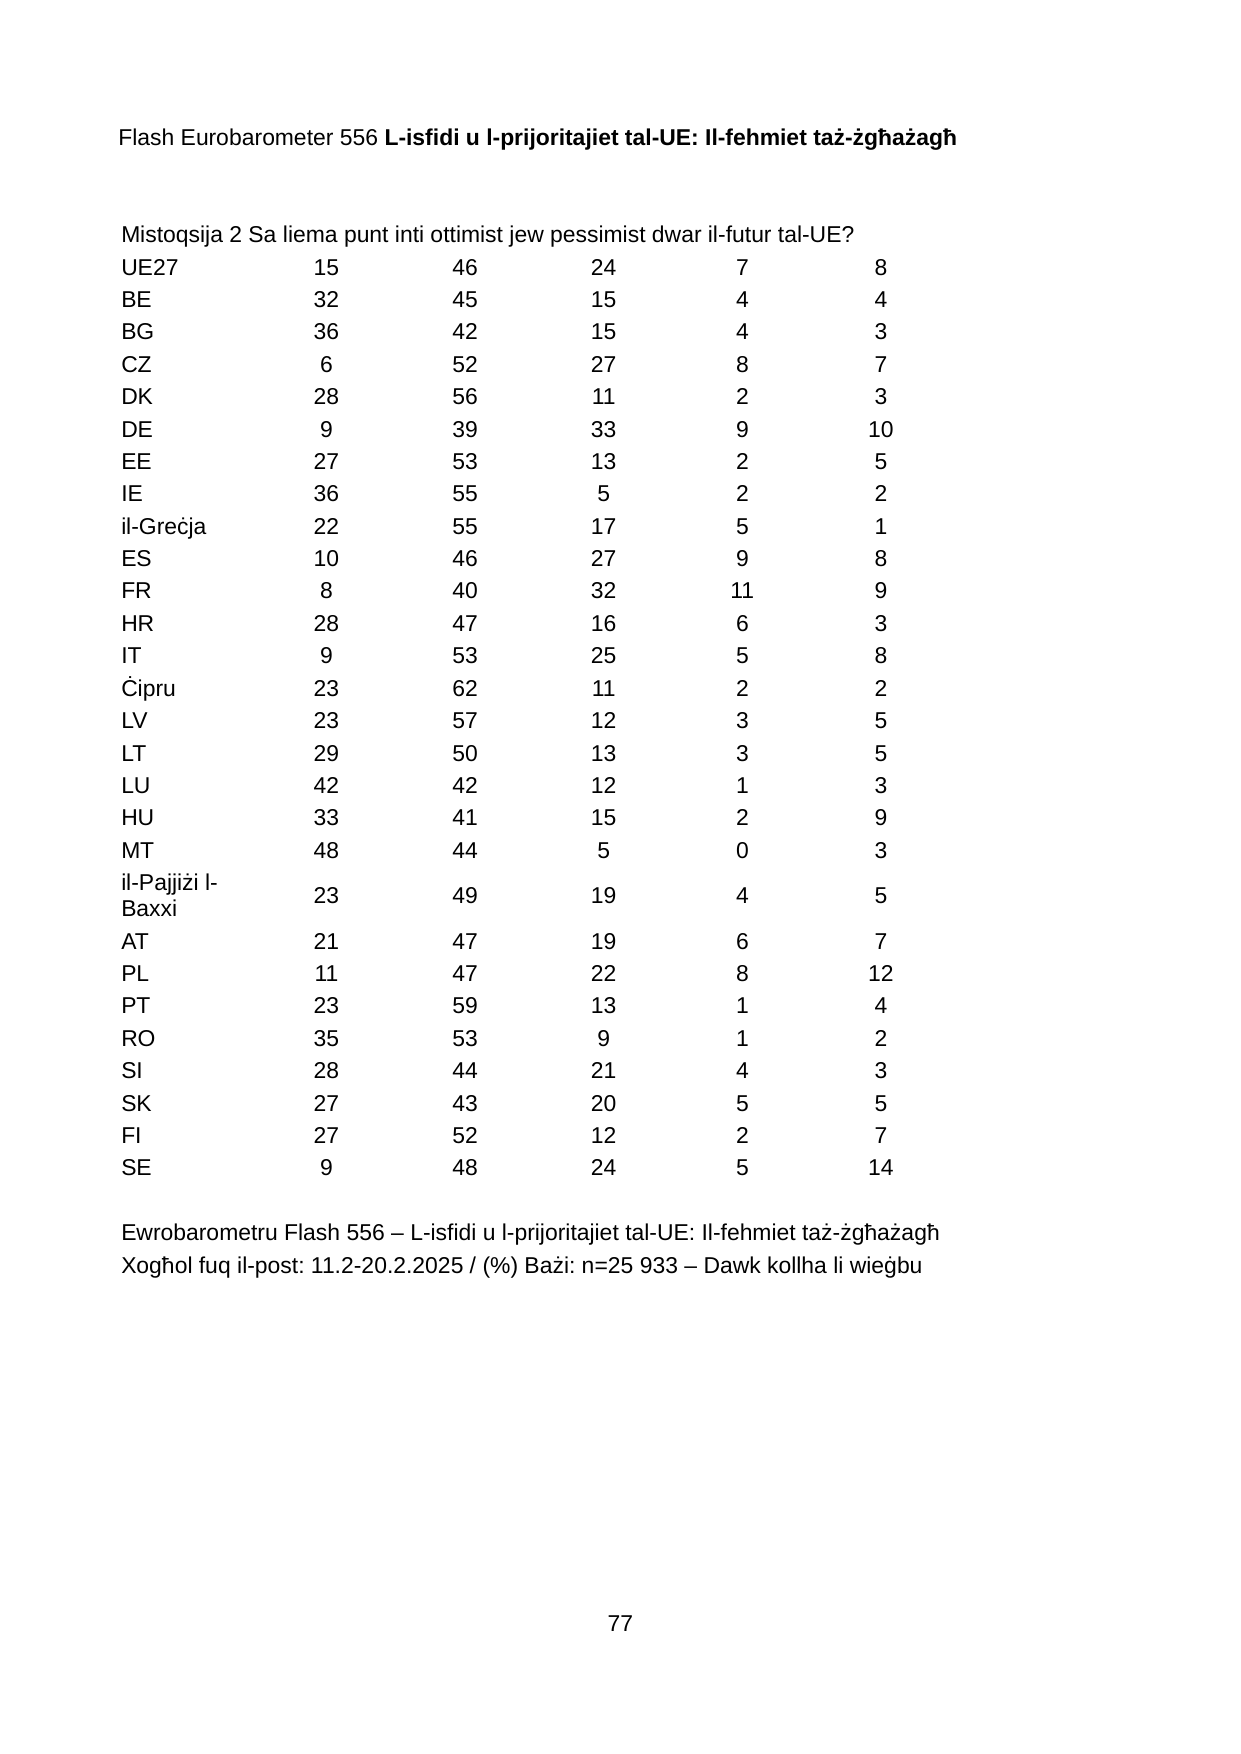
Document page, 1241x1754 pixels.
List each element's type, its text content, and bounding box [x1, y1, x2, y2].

table_cell PT [118, 989, 257, 1022]
table_cell 42 [395, 769, 534, 801]
table_cell 5 [534, 834, 673, 866]
table_cell 3 [811, 834, 950, 866]
table_cell 15 [534, 801, 673, 834]
table_cell 23 [257, 704, 395, 736]
table_cell 28 [257, 1054, 395, 1087]
table_cell 1 [811, 510, 950, 542]
table_cell [395, 1184, 534, 1216]
table_cell 39 [395, 413, 534, 445]
table_cell 36 [257, 477, 395, 510]
table_cell Ewrobarometru Flash 556 – L-isfidi u l-prijoritajiet tal-UE: Il-fehmiet taż-żgħażagħ [118, 1216, 950, 1248]
table_cell 32 [257, 283, 395, 315]
table_cell 53 [395, 1022, 534, 1054]
table_cell 10 [257, 542, 395, 574]
table_cell DK [118, 380, 257, 412]
table_cell 53 [395, 639, 534, 672]
table_cell 2 [673, 1119, 811, 1151]
table_cell 3 [673, 736, 811, 769]
table_cell [118, 1184, 257, 1216]
table_cell 15 [534, 283, 673, 315]
table_cell 8 [673, 957, 811, 989]
table_cell [257, 1184, 395, 1216]
table_cell 2 [673, 801, 811, 834]
table_cell 2 [673, 380, 811, 412]
table_cell 44 [395, 834, 534, 866]
table_cell 55 [395, 510, 534, 542]
table_cell 5 [673, 1087, 811, 1119]
table_cell 12 [534, 769, 673, 801]
table_cell 14 [811, 1151, 950, 1184]
table_cell 33 [257, 801, 395, 834]
table_cell 35 [257, 1022, 395, 1054]
table_cell 32 [534, 575, 673, 607]
table_cell 57 [395, 704, 534, 736]
table_cell 3 [811, 769, 950, 801]
table_cell EE [118, 445, 257, 477]
table_cell 13 [534, 445, 673, 477]
table_cell 21 [534, 1054, 673, 1087]
table_cell 46 [395, 251, 534, 283]
table_cell Xogħol fuq il-post: 11.2-20.2.2025 / (%) Bażi: n=25 933 – Dawk kollha li wieġbu [118, 1249, 950, 1281]
table_cell 48 [257, 834, 395, 866]
table_cell 46 [395, 542, 534, 574]
table_cell 50 [395, 736, 534, 769]
table_cell 1 [673, 989, 811, 1022]
table_cell 8 [811, 542, 950, 574]
table_cell [673, 1184, 811, 1216]
table_cell 5 [673, 1151, 811, 1184]
table_cell 4 [673, 1054, 811, 1087]
table_cell 4 [673, 866, 811, 924]
table_cell 17 [534, 510, 673, 542]
table_cell 23 [257, 672, 395, 704]
table_cell FI [118, 1119, 257, 1151]
table_cell UE27 [118, 251, 257, 283]
table_header Mistoqsija 2 Sa liema punt inti ottimist jew pessimist dwar il-futur tal-UE? [118, 218, 950, 251]
table_cell 9 [811, 801, 950, 834]
table_cell HU [118, 801, 257, 834]
table_cell 27 [257, 1087, 395, 1119]
table_cell 5 [811, 736, 950, 769]
table_cell 47 [395, 607, 534, 639]
table_cell 22 [257, 510, 395, 542]
table_cell il-Pajjiżi l-Baxxi [118, 866, 257, 924]
table_cell IT [118, 639, 257, 672]
table_cell 2 [811, 1022, 950, 1054]
table_cell 22 [534, 957, 673, 989]
table_cell IE [118, 477, 257, 510]
table_cell ES [118, 542, 257, 574]
table_cell 28 [257, 380, 395, 412]
table_cell 15 [257, 251, 395, 283]
table_cell 5 [811, 1087, 950, 1119]
table_cell 5 [673, 510, 811, 542]
table_cell 41 [395, 801, 534, 834]
table_cell 24 [534, 1151, 673, 1184]
table_cell [534, 1184, 673, 1216]
table_cell LT [118, 736, 257, 769]
table_cell 62 [395, 672, 534, 704]
table_cell 19 [534, 925, 673, 957]
table_cell [811, 1184, 950, 1216]
table_cell 27 [534, 348, 673, 380]
table_cell 8 [673, 348, 811, 380]
table_cell 10 [811, 413, 950, 445]
table_cell il-Greċja [118, 510, 257, 542]
table_cell 3 [811, 1054, 950, 1087]
table_cell 5 [673, 639, 811, 672]
table_cell 3 [811, 315, 950, 348]
table_cell FR [118, 575, 257, 607]
table_cell 5 [811, 704, 950, 736]
table_cell 8 [811, 251, 950, 283]
table_cell 55 [395, 477, 534, 510]
table_cell 21 [257, 925, 395, 957]
table_cell 28 [257, 607, 395, 639]
table_cell 56 [395, 380, 534, 412]
table_cell 7 [673, 251, 811, 283]
table_cell AT [118, 925, 257, 957]
table_cell 43 [395, 1087, 534, 1119]
table_cell SI [118, 1054, 257, 1087]
table_cell 59 [395, 989, 534, 1022]
table_cell BG [118, 315, 257, 348]
table_cell DE [118, 413, 257, 445]
table_cell 0 [673, 834, 811, 866]
table_cell 52 [395, 348, 534, 380]
table_cell 29 [257, 736, 395, 769]
table_cell 11 [534, 672, 673, 704]
table_cell Ċipru [118, 672, 257, 704]
table_cell LV [118, 704, 257, 736]
table_cell RO [118, 1022, 257, 1054]
table_cell 25 [534, 639, 673, 672]
table_cell 2 [673, 445, 811, 477]
table_cell 9 [534, 1022, 673, 1054]
table_cell 9 [257, 413, 395, 445]
table_cell 8 [257, 575, 395, 607]
table_cell 7 [811, 1119, 950, 1151]
table_cell 6 [257, 348, 395, 380]
table_cell 52 [395, 1119, 534, 1151]
table_cell 44 [395, 1054, 534, 1087]
table_cell 23 [257, 989, 395, 1022]
table_cell 27 [534, 542, 673, 574]
table_cell BE [118, 283, 257, 315]
table_cell 40 [395, 575, 534, 607]
table_cell 9 [673, 542, 811, 574]
table_cell MT [118, 834, 257, 866]
table_cell 11 [257, 957, 395, 989]
table_cell 8 [811, 639, 950, 672]
table_cell 1 [673, 769, 811, 801]
table_cell 3 [811, 380, 950, 412]
table_cell 3 [673, 704, 811, 736]
table_cell 42 [257, 769, 395, 801]
table_cell 47 [395, 957, 534, 989]
table_cell 7 [811, 925, 950, 957]
table_cell 48 [395, 1151, 534, 1184]
table_cell 9 [811, 575, 950, 607]
table_cell CZ [118, 348, 257, 380]
table_cell 42 [395, 315, 534, 348]
table_cell 4 [673, 315, 811, 348]
table_cell 13 [534, 989, 673, 1022]
table_cell 11 [534, 380, 673, 412]
table_cell 12 [811, 957, 950, 989]
table_cell HR [118, 607, 257, 639]
table_cell SK [118, 1087, 257, 1119]
table_cell 11 [673, 575, 811, 607]
table_cell 36 [257, 315, 395, 348]
table_cell 7 [811, 348, 950, 380]
table_cell 49 [395, 866, 534, 924]
table_cell 2 [811, 672, 950, 704]
table_cell 9 [257, 639, 395, 672]
table_cell 33 [534, 413, 673, 445]
table_cell 2 [811, 477, 950, 510]
table_cell 23 [257, 866, 395, 924]
table_cell 15 [534, 315, 673, 348]
table_cell 45 [395, 283, 534, 315]
table_cell 16 [534, 607, 673, 639]
table_cell 9 [257, 1151, 395, 1184]
table_cell 27 [257, 1119, 395, 1151]
table_cell 12 [534, 1119, 673, 1151]
table_cell 6 [673, 607, 811, 639]
table_cell 47 [395, 925, 534, 957]
table_cell 5 [811, 445, 950, 477]
table_cell 3 [811, 607, 950, 639]
table_cell 19 [534, 866, 673, 924]
table_cell 12 [534, 704, 673, 736]
table_cell 27 [257, 445, 395, 477]
table_cell 2 [673, 477, 811, 510]
table_cell PL [118, 957, 257, 989]
table_cell LU [118, 769, 257, 801]
table_cell 2 [673, 672, 811, 704]
table_cell 20 [534, 1087, 673, 1119]
table_cell 1 [673, 1022, 811, 1054]
table_cell 4 [811, 283, 950, 315]
table_cell 53 [395, 445, 534, 477]
table_cell 6 [673, 925, 811, 957]
table_cell 24 [534, 251, 673, 283]
table_cell 5 [534, 477, 673, 510]
table_cell SE [118, 1151, 257, 1184]
table_cell 9 [673, 413, 811, 445]
table_cell 5 [811, 866, 950, 924]
table_cell 4 [811, 989, 950, 1022]
table_cell 4 [673, 283, 811, 315]
table_cell 13 [534, 736, 673, 769]
